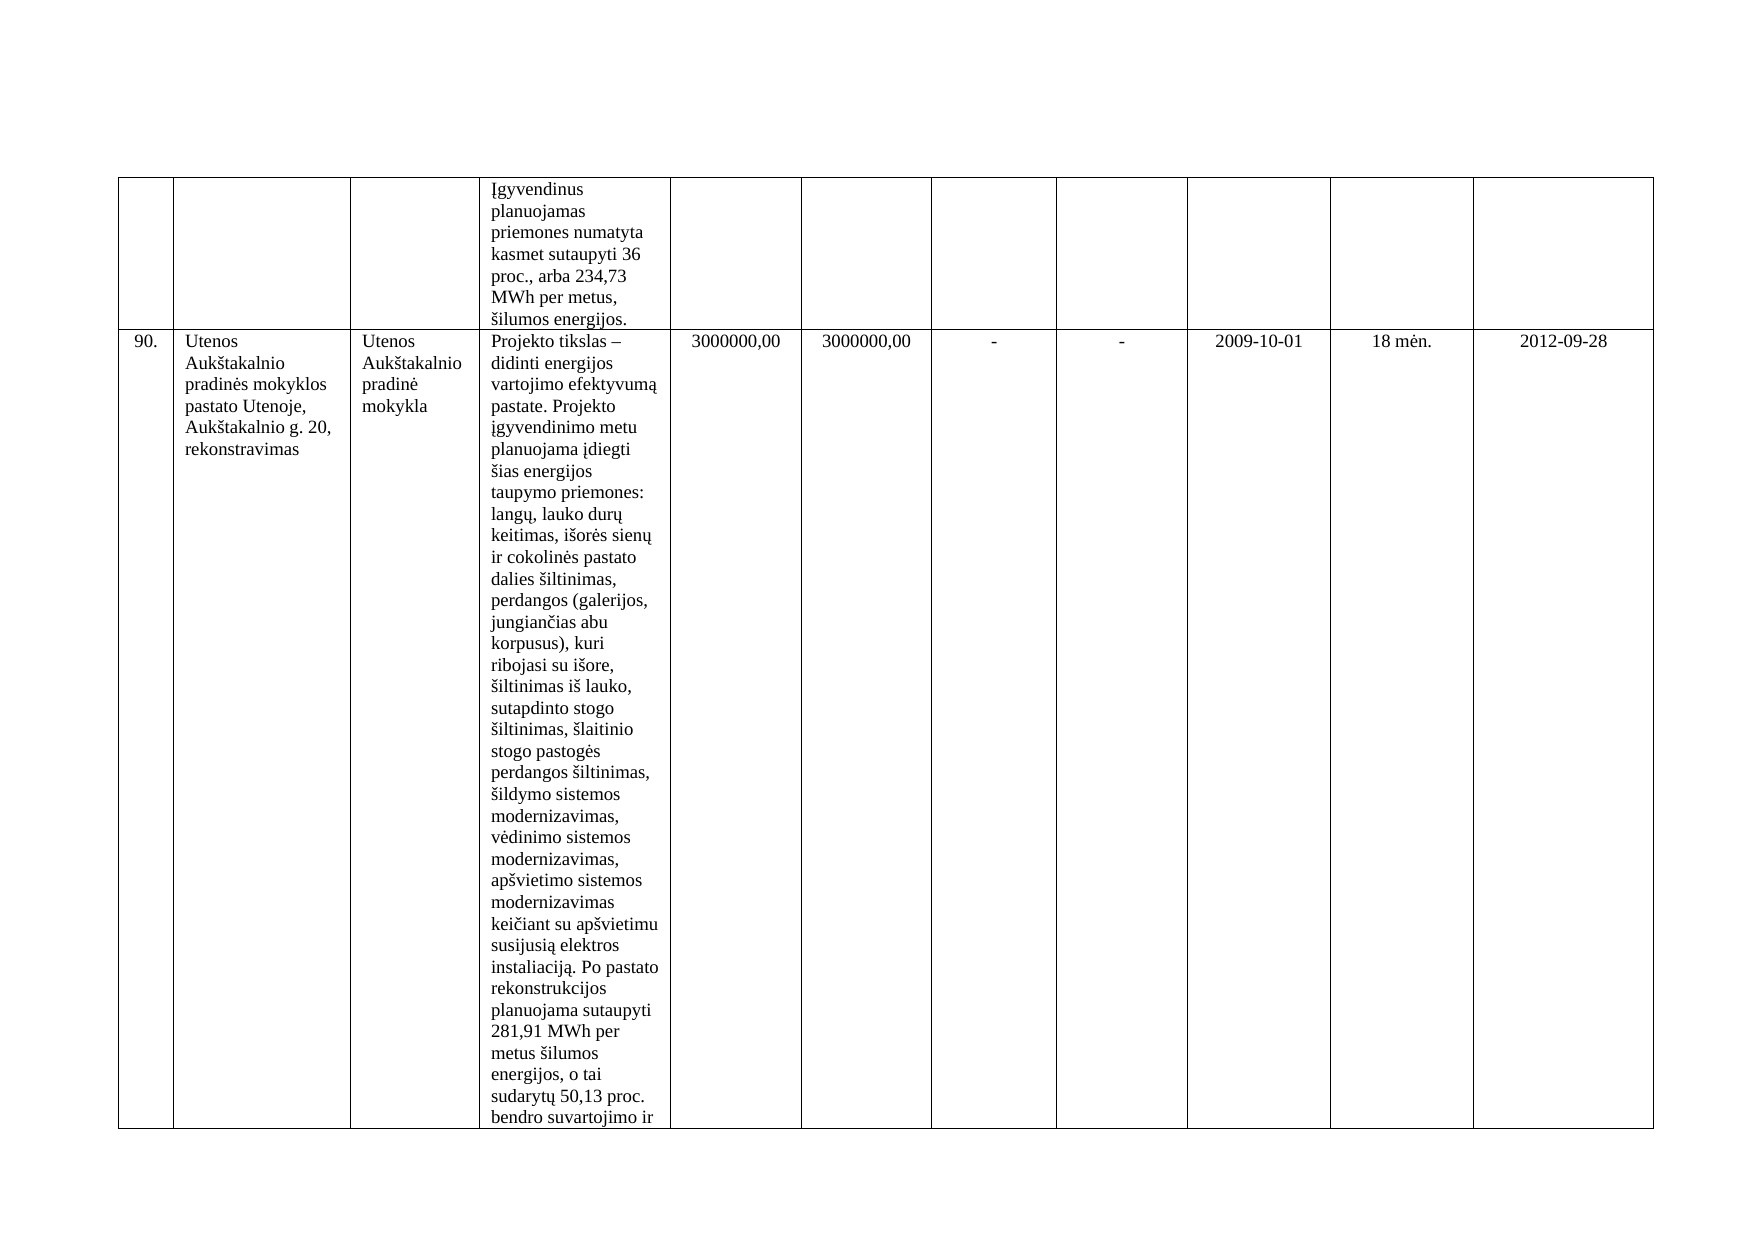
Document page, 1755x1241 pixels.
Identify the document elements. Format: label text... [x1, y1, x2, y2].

table_cell 18 mėn. [1331, 330, 1473, 1128]
table_cell [1474, 178, 1653, 329]
table_cell 90. [119, 330, 173, 1128]
table_cell 3000000,00 [802, 330, 931, 1128]
table_cell 3000000,00 [671, 330, 801, 1128]
table_cell Utenos Aukštakalnio pradinė mokykla [351, 330, 479, 1128]
table_cell 2012-09-28 [1474, 330, 1653, 1128]
table_cell [802, 178, 931, 329]
table_cell - [1057, 178, 1187, 329]
table_cell [119, 178, 173, 329]
table_cell Projekto tikslas – didinti energijos vartojimo efektyvumą pastate. Projekto įgyvendinimo metu planuojama įdiegti šias energijos taupymo priemones: langų, lauko durų keitimas, išorės sienų ir cokolinės pastato dalies šiltinimas, perdangos (galerijos, jungiančias abu korpusus), kuri ribojasi su išore, šiltinimas iš lauko, sutapdinto stogo šiltinimas, šlaitinio stogo pastogės perdangos šiltinimas, šildymo sistemos modernizavimas, vėdinimo sistemos modernizavimas, apšvietimo sistemos modernizavimas keičiant su apšvietimu susijusią elektros instaliaciją. Po pastato rekonstrukcijos planuojama sutaupyti 281,91 MWh per metus šilumos energijos, o tai sudarytų 50,13 proc. bendro suvartojimo ir [480, 330, 670, 1128]
table_cell Įgyvendinus planuojamas priemones numatyta kasmet sutaupyti 36 proc., arba 234,73 MWh per metus, šilumos energijos. [480, 178, 670, 329]
table_cell - [932, 178, 1056, 329]
table_cell [1331, 178, 1473, 329]
table_cell [1188, 178, 1330, 329]
table_cell [351, 178, 479, 329]
table_cell 2009-10-01 [1188, 330, 1330, 1128]
table_cell Utenos Aukštakalnio pradinės mokyklos pastato Utenoje, Aukštakalnio g. 20, rekonstravimas [174, 330, 350, 1128]
table_cell [174, 178, 350, 329]
table_cell [671, 178, 801, 329]
table_cell - [1057, 330, 1187, 1128]
table_cell - [932, 330, 1056, 1128]
